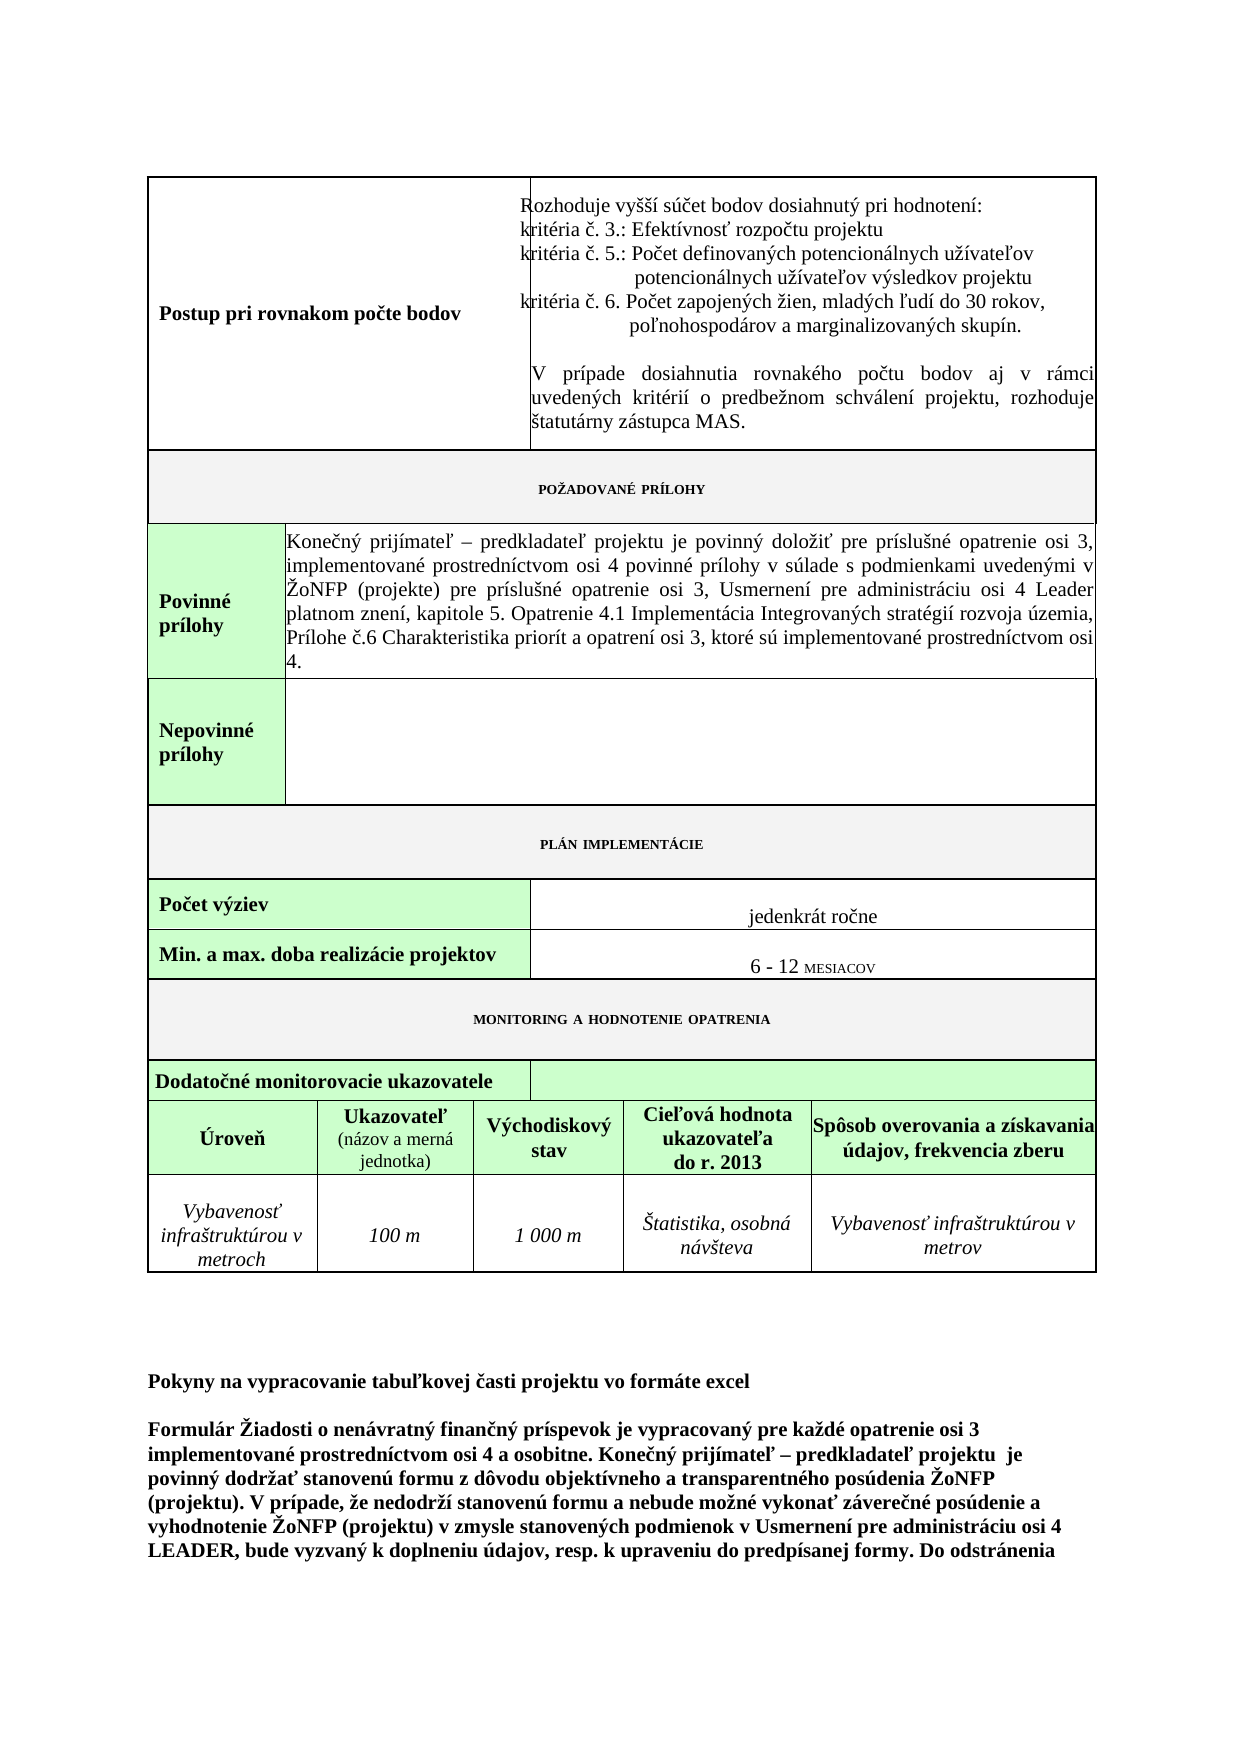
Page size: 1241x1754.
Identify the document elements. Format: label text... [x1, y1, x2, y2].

table_cell Ukazovateľ (názov a merná jednotka) [318, 1101, 473, 1174]
table_cell Min. a max. doba realizácie projektov [149, 930, 530, 978]
table_cell Úroveň [149, 1101, 317, 1174]
table_cell Vybavenosť infraštruktúrou v metrov [812, 1175, 1095, 1271]
table_cell Počet výziev [149, 880, 530, 928]
table_cell Štatistika, osobná návšteva [624, 1175, 811, 1271]
table_cell Postup pri rovnakom počte bodov [149, 178, 530, 448]
table_cell 1 000 m [474, 1175, 623, 1271]
text Pokyny na vypracovanie tabuľkovej časti projektu vo formáte excel [148, 1369, 1093, 1393]
table_cell jedenkrát ročne [531, 880, 1095, 928]
table_cell Spôsob overovania a získavania údajov, frekvencia zberu [812, 1101, 1095, 1174]
table_cell Dodatočné monitorovacie ukazovatele [149, 1061, 530, 1100]
table_cell [286, 678, 1095, 804]
table_cell plán implementácie [149, 806, 1095, 878]
table_cell Cieľová hodnota ukazovateľa do r. 2013 [624, 1101, 811, 1174]
text Formulár Žiadosti o nenávratný finančný príspevok je vypracovaný pre každé opatrenie osi 3 implementované prostredníctvom osi 4 a osobitne. Konečný prijímateľ – predkladateľ projektu je povinný dodržať stanovenú formu z dôvodu objektívneho a transparentného posúdenia ŽoNFP (projektu). V prípade, že nedodrží stanovenú formu a nebude možné vykonať záverečné posúdenie a vyhodnotenie ŽoNFP (projektu) v zmysle stanovených podmienok v Usmernení pre administráciu osi 4 LEADER, bude vyzvaný k doplneniu údajov, resp. k upraveniu do predpísanej formy. Do odstránenia [148, 1417, 1093, 1562]
table_cell Vybavenosť infraštruktúrou v metroch [149, 1175, 317, 1271]
table_cell Rozhoduje vyšší súčet bodov dosiahnutý pri hodnotení: kritéria č. 3.: Efektívnosť rozpočtu projektu kritéria č. 5.: Počet definovaných potencionálnych užívateľov potencionálnych užívateľov výsledkov projektu kritéria č. 6. Počet zapojených žien, mladých ľudí do 30 rokov, poľnohospodárov a marginalizovaných skupín. V prípade dosiahnutia rovnakého počtu bodov aj v rámci uvedených kritérií o predbežnom schválení projektu, rozhoduje štatutárny zástupca MAS. [531, 178, 1095, 448]
table_cell 100 m [318, 1175, 473, 1271]
table_cell [531, 1061, 1095, 1100]
table_cell monitoring a hodnotenie opatrenia [149, 980, 1095, 1059]
table_cell 6 - 12 mesiacov [531, 930, 1095, 978]
table_cell Povinné prílohy [148, 524, 285, 678]
table_cell Nepovinné prílohy [149, 679, 285, 804]
table_cell požadované prílohy [149, 451, 1095, 523]
table_cell Východiskový stav [474, 1101, 623, 1174]
table_cell Konečný prijímateľ – predkladateľ projektu je povinný doložiť pre príslušné opatrenie osi 3, implementované prostredníctvom osi 4 povinné prílohy v súlade s podmienkami uvedenými v ŽoNFP (projekte) pre príslušné opatrenie osi 3, Usmernení pre administráciu osi 4 Leader platnom znení, kapitole 5. Opatrenie 4.1 Implementácia Integrovaných stratégií rozvoja územia, Prílohe č.6 Charakteristika priorít a opatrení osi 3, ktoré sú implementované prostredníctvom osi 4. [286, 523, 1095, 678]
